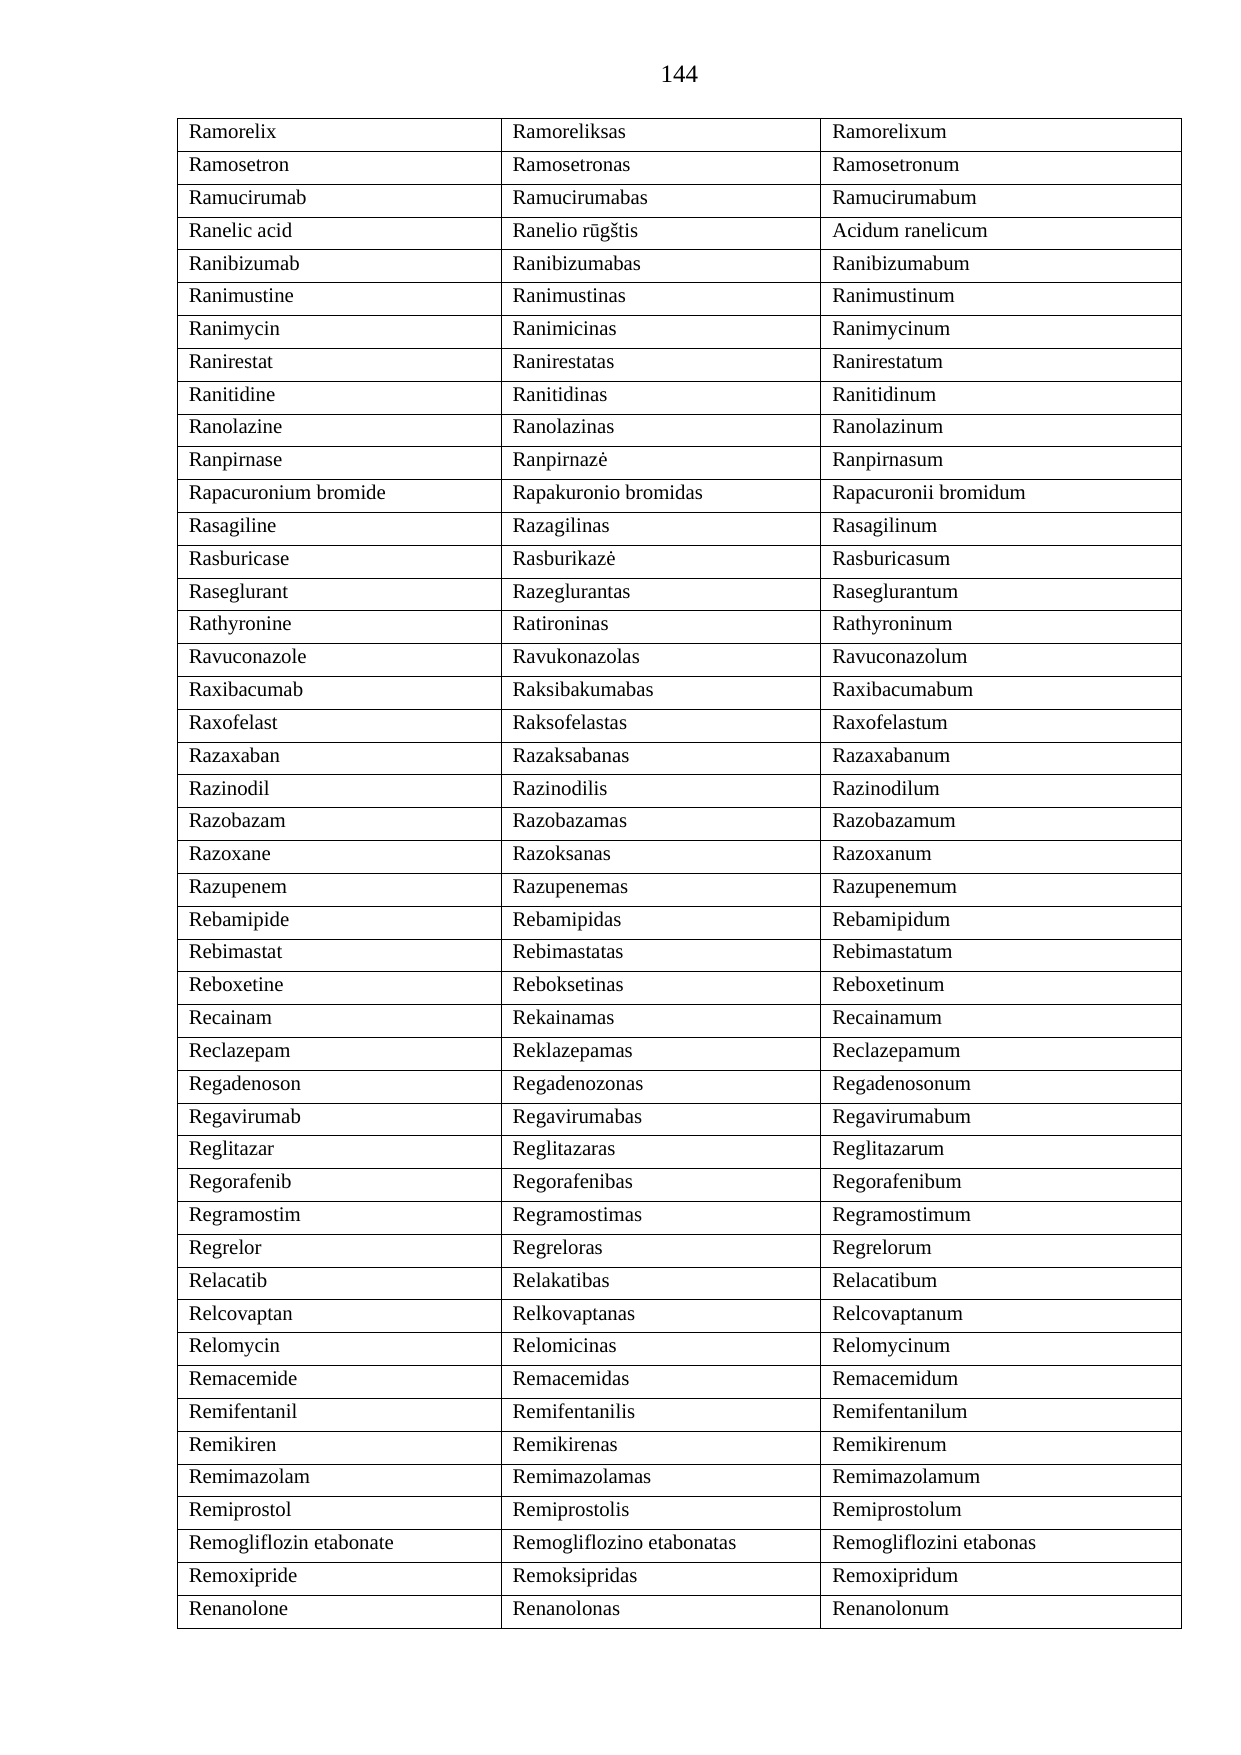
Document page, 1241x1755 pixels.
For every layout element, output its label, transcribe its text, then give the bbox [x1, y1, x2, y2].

table_cell Relcovaptan [178, 1300, 501, 1332]
table_cell Reclazepamum [821, 1038, 1181, 1070]
table_cell Reboxetine [178, 972, 501, 1004]
table_cell Reglitazaras [502, 1136, 820, 1168]
table_cell Rebamipidas [502, 907, 820, 938]
table_cell Raseglurantum [821, 579, 1181, 610]
table_cell Razaxaban [178, 743, 501, 774]
table_cell Regadenosonum [821, 1071, 1181, 1102]
table_cell Ramosetron [178, 152, 501, 184]
table_cell Reklazepamas [502, 1038, 820, 1070]
table_cell Ranirestat [178, 349, 501, 381]
table_cell Remogliflozini etabonas [821, 1530, 1181, 1562]
table_cell Ramucirumab [178, 185, 501, 217]
table_cell Ranibizumab [178, 250, 501, 282]
table_cell Razagilinas [502, 513, 820, 545]
table_cell Rebamipidum [821, 907, 1181, 938]
table_cell Ramosetronum [821, 152, 1181, 184]
table_cell Rasburicasum [821, 546, 1181, 577]
table_cell Rasburikazė [502, 546, 820, 577]
table_cell Relacatib [178, 1268, 501, 1299]
table_cell Razeglurantas [502, 579, 820, 610]
table_cell Regavirumabum [821, 1104, 1181, 1135]
table_cell Ravukonazolas [502, 644, 820, 676]
table_cell Ranimustinas [502, 283, 820, 315]
table_cell Regorafenibas [502, 1169, 820, 1201]
table_cell Relakatibas [502, 1268, 820, 1299]
table_cell Remacemidum [821, 1366, 1181, 1398]
table_cell Remifentanilis [502, 1399, 820, 1431]
table_cell Raxibacumab [178, 677, 501, 709]
table_cell Rapacuronii bromidum [821, 480, 1181, 512]
table_cell Acidum ranelicum [821, 218, 1181, 249]
table_cell Ramoreliksas [502, 119, 820, 151]
table_cell Ranimustine [178, 283, 501, 315]
table_cell Remifentanil [178, 1399, 501, 1431]
table_cell Recainamum [821, 1005, 1181, 1037]
table_cell Recainam [178, 1005, 501, 1037]
table_cell Remimazolamum [821, 1465, 1181, 1496]
table_cell Regavirumabas [502, 1104, 820, 1135]
table_cell Razobazamas [502, 808, 820, 840]
table_cell Ramucirumabas [502, 185, 820, 217]
table_cell Ranelio rūgštis [502, 218, 820, 249]
table_cell Ranitidine [178, 382, 501, 413]
table_cell Regrelorum [821, 1235, 1181, 1267]
table_cell Raxofelast [178, 710, 501, 742]
table_cell Remikirenas [502, 1432, 820, 1463]
table_cell Ranirestatas [502, 349, 820, 381]
table_cell Raksibakumabas [502, 677, 820, 709]
table_cell Razobazam [178, 808, 501, 840]
table_cell Ramucirumabum [821, 185, 1181, 217]
table_cell Ravuconazolum [821, 644, 1181, 676]
table_cell Rathyroninum [821, 611, 1181, 643]
table_cell Remiprostol [178, 1497, 501, 1529]
table_cell Remoksipridas [502, 1563, 820, 1595]
table_cell Regrelor [178, 1235, 501, 1267]
table_cell Reboksetinas [502, 972, 820, 1004]
table_cell Ranolazinum [821, 415, 1181, 446]
table_cell Razupenemas [502, 874, 820, 906]
table_cell Relomycin [178, 1333, 501, 1365]
table_cell Raxofelastum [821, 710, 1181, 742]
table_cell Ramorelixum [821, 119, 1181, 151]
table_cell Razaxabanum [821, 743, 1181, 774]
table_cell Ranolazine [178, 415, 501, 446]
table_cell Ranitidinas [502, 382, 820, 413]
table_cell Remifentanilum [821, 1399, 1181, 1431]
table_cell Rathyronine [178, 611, 501, 643]
table_cell Regadenoson [178, 1071, 501, 1102]
table_cell Razinodilum [821, 775, 1181, 807]
table_cell Remogliflozino etabonatas [502, 1530, 820, 1562]
table_cell Rebamipide [178, 907, 501, 938]
table_cell Ranimicinas [502, 316, 820, 348]
table_cell Razaksabanas [502, 743, 820, 774]
table_cell Regramostim [178, 1202, 501, 1234]
table_cell Remimazolam [178, 1465, 501, 1496]
table_cell Rasagiline [178, 513, 501, 545]
table_cell Regramostimum [821, 1202, 1181, 1234]
table_cell Razobazamum [821, 808, 1181, 840]
table_cell Ramosetronas [502, 152, 820, 184]
table_cell Reclazepam [178, 1038, 501, 1070]
table_cell Rasagilinum [821, 513, 1181, 545]
table_cell Reglitazarum [821, 1136, 1181, 1168]
table_cell Remikirenum [821, 1432, 1181, 1463]
table_cell Reboxetinum [821, 972, 1181, 1004]
table_cell Relomycinum [821, 1333, 1181, 1365]
table_cell Regorafenib [178, 1169, 501, 1201]
table_cell Ranibizumabum [821, 250, 1181, 282]
table_cell Razinodilis [502, 775, 820, 807]
table_cell Razinodil [178, 775, 501, 807]
table_cell Rapakuronio bromidas [502, 480, 820, 512]
table_cell Remogliflozin etabonate [178, 1530, 501, 1562]
table_cell Ranimustinum [821, 283, 1181, 315]
table_cell Ranolazinas [502, 415, 820, 446]
table_cell Regadenozonas [502, 1071, 820, 1102]
table_cell Rapacuronium bromide [178, 480, 501, 512]
table_cell Razupenem [178, 874, 501, 906]
table_cell Razoxanum [821, 841, 1181, 873]
table_cell Renanolone [178, 1596, 501, 1627]
table_cell Reglitazar [178, 1136, 501, 1168]
table_cell Ranimycinum [821, 316, 1181, 348]
table_cell Ramorelix [178, 119, 501, 151]
table_cell Remikiren [178, 1432, 501, 1463]
table_cell Ranpirnasum [821, 447, 1181, 479]
table_cell Relcovaptanum [821, 1300, 1181, 1332]
table_cell Ravuconazole [178, 644, 501, 676]
table_cell Razupenemum [821, 874, 1181, 906]
table_cell Remiprostolum [821, 1497, 1181, 1529]
table_cell Raseglurant [178, 579, 501, 610]
table_cell Razoxane [178, 841, 501, 873]
table_cell Renanolonum [821, 1596, 1181, 1627]
table_cell Relacatibum [821, 1268, 1181, 1299]
table_cell Regreloras [502, 1235, 820, 1267]
table_cell Rebimastat [178, 940, 501, 971]
table_cell Relomicinas [502, 1333, 820, 1365]
table_cell Ranpirnase [178, 447, 501, 479]
table_cell Raxibacumabum [821, 677, 1181, 709]
table_cell Remoxipride [178, 1563, 501, 1595]
table_cell Regorafenibum [821, 1169, 1181, 1201]
table_cell Razoksanas [502, 841, 820, 873]
table_cell Remacemide [178, 1366, 501, 1398]
table_cell Raksofelastas [502, 710, 820, 742]
table_cell Remimazolamas [502, 1465, 820, 1496]
table_cell Remiprostolis [502, 1497, 820, 1529]
table_cell Remoxipridum [821, 1563, 1181, 1595]
table_cell Ranirestatum [821, 349, 1181, 381]
table_cell Rebimastatas [502, 940, 820, 971]
table_cell Ranelic acid [178, 218, 501, 249]
table_cell Regavirumab [178, 1104, 501, 1135]
table_cell Rekainamas [502, 1005, 820, 1037]
table_cell Rasburicase [178, 546, 501, 577]
table_cell Ranpirnazė [502, 447, 820, 479]
table_cell Remacemidas [502, 1366, 820, 1398]
table_cell Relkovaptanas [502, 1300, 820, 1332]
table_cell Renanolonas [502, 1596, 820, 1627]
table_cell Ratironinas [502, 611, 820, 643]
table_cell Regramostimas [502, 1202, 820, 1234]
table_cell Ranimycin [178, 316, 501, 348]
table_cell Rebimastatum [821, 940, 1181, 971]
table_cell Ranitidinum [821, 382, 1181, 413]
table_cell Ranibizumabas [502, 250, 820, 282]
